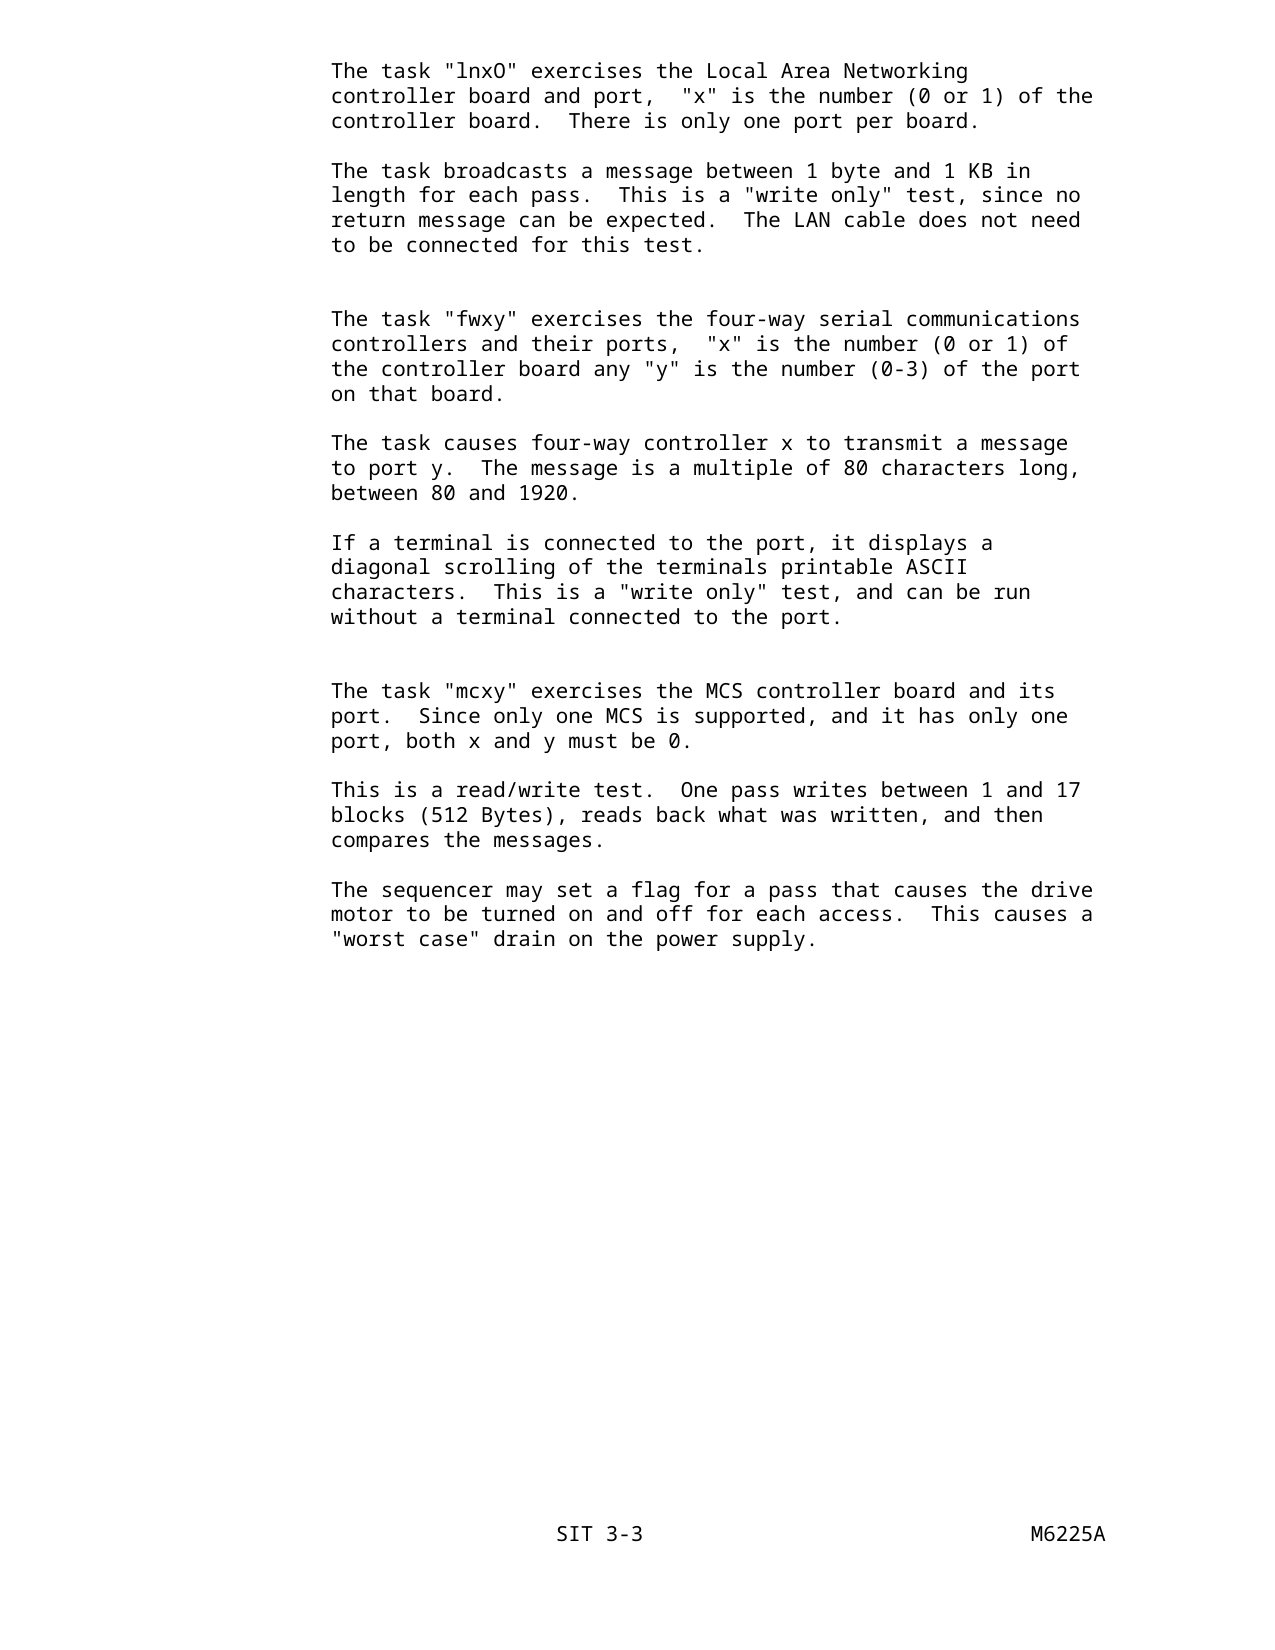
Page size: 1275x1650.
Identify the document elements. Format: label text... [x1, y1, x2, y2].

text The task causes four-way controller x to transmit a message [118, 431, 1145, 456]
text controllers and their ports, "x" is the number (0 or 1) of [118, 332, 1145, 357]
text to port y. The message is a multiple of 80 characters long, [118, 456, 1145, 481]
text The task broadcasts a message between 1 byte and 1 KB in [118, 158, 1145, 183]
text The task "lnxO" exercises the Local Area Networking [118, 59, 1145, 84]
text controller board and port, "x" is the number (0 or 1) of the [118, 84, 1145, 109]
text The sequencer may set a flag for a pass that causes the drive [118, 877, 1145, 902]
text port, both x and y must be 0. [118, 728, 1145, 753]
text The task "fwxy" exercises the four-way serial communications [118, 307, 1145, 332]
text motor to be turned on and off for each access. This causes a [118, 902, 1145, 927]
text the controller board any "y" is the number (0-3) of the port [118, 357, 1145, 381]
text controller board. There is only one port per board. [118, 109, 1145, 133]
text This is a read/write test. One pass writes between 1 and 17 [118, 778, 1145, 803]
text The task "mcxy" exercises the MCS controller board and its [118, 679, 1145, 704]
text blocks (512 Bytes), reads back what was written, and then [118, 803, 1145, 828]
text diagonal scrolling of the terminals printable ASCII [118, 555, 1145, 580]
text to be connected for this test. [118, 233, 1145, 257]
text "worst case" drain on the power supply. [118, 927, 1145, 952]
text on that board. [118, 381, 1145, 406]
text port. Since only one MCS is supported, and it has only one [118, 704, 1145, 728]
text compares the messages. [118, 828, 1145, 852]
text length for each pass. This is a "write only" test, since no [118, 183, 1145, 208]
text characters. This is a "write only" test, and can be run [118, 580, 1145, 604]
text between 80 and 1920. [118, 481, 1145, 505]
text SIT 3-3 M6225A [118, 1522, 1145, 1547]
text If a terminal is connected to the port, it displays a [118, 530, 1145, 555]
text without a terminal connected to the port. [118, 604, 1145, 629]
text return message can be expected. The LAN cable does not need [118, 208, 1145, 233]
